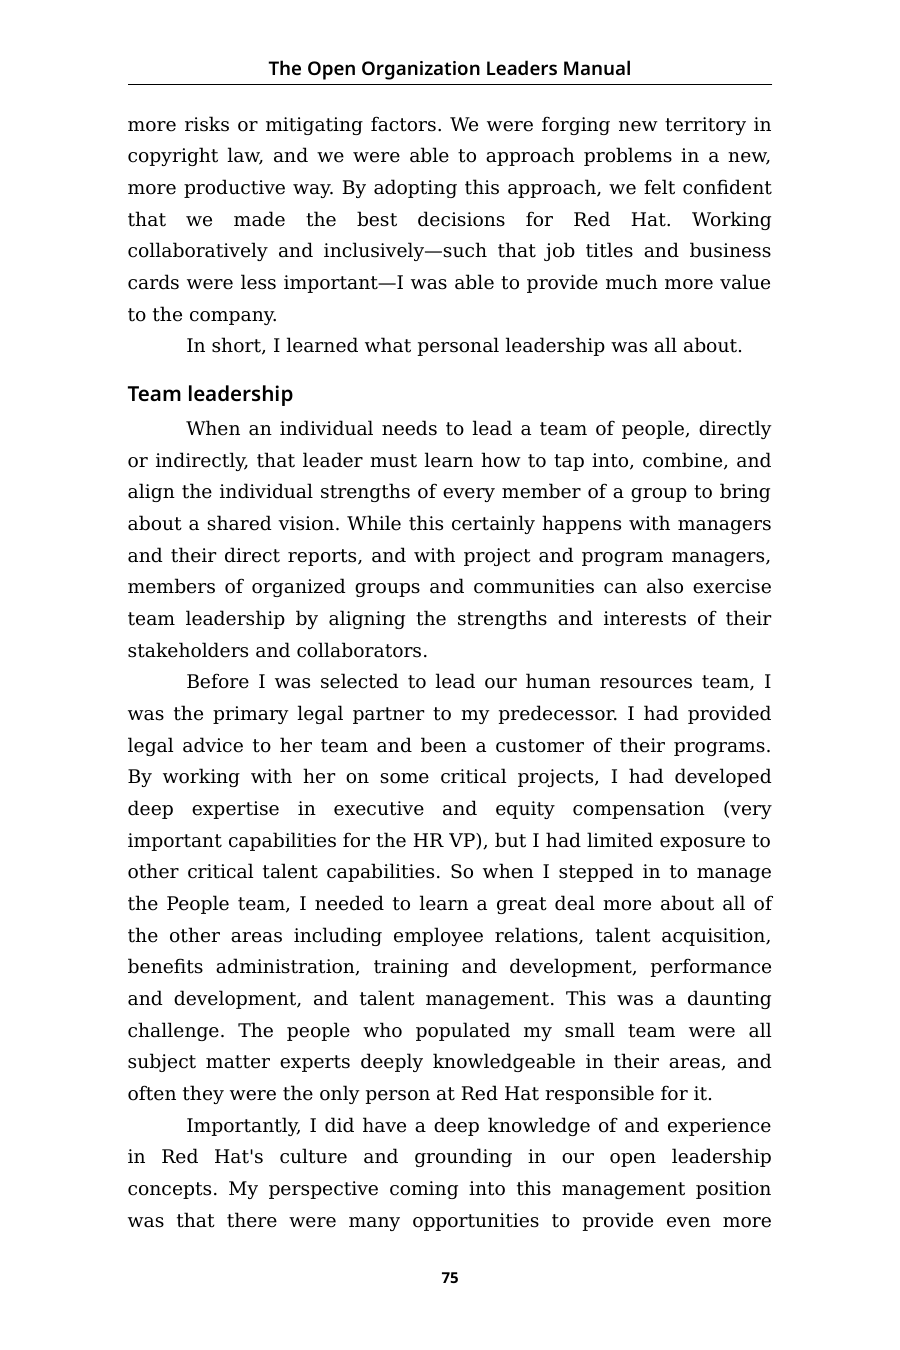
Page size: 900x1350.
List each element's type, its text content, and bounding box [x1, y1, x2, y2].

text Before I was selected to lead our human resources team, I was the primary legal partner to my predecessor. I had provided legal advice to her team and been a customer of their programs. By working with her on some critical projects, I had developed deep expertise in executive and equity compensation (very important capabilities for the HR VP), but I had limited exposure to other critical talent capabilities. So when I stepped in to manage the People team, I needed to learn a great deal more about all of the other areas including employee relations, talent acquisition, benefits administration, training and development, performance and development, and talent management. This was a daunting challenge. The people who populated my small team were all subject matter experts deeply knowledgeable in their areas, and often they were the only person at Red Hat responsible for it. [127, 671, 772, 1105]
text Importantly, I did have a deep knowledge of and experience in Red Hat's culture and grounding in our open leadership concepts. My perspective coming into this management position was that there were many opportunities to provide even more [127, 1115, 772, 1232]
text In short, I learned what personal leadership was all about. [127, 336, 772, 357]
subtitle Team leadership [127, 382, 772, 406]
text When an individual needs to lead a team of people, directly or indirectly, that leader must learn how to tap into, combine, and align the individual strengths of every member of a group to bring about a shared vision. While this certainly happens with managers and their direct reports, and with project and program managers, members of organized groups and communities can also exercise team leadership by aligning the strengths and interests of their stakeholders and collaborators. [127, 418, 772, 662]
text more risks or mitigating factors. We were forging new territory in copyright law, and we were able to approach problems in a new, more productive way. By adopting this approach, we felt confident that we made the best decisions for Red Hat. Working collaboratively and inclusively—such that job titles and business cards were less important—I was able to provide much more value to the company. [127, 114, 772, 326]
